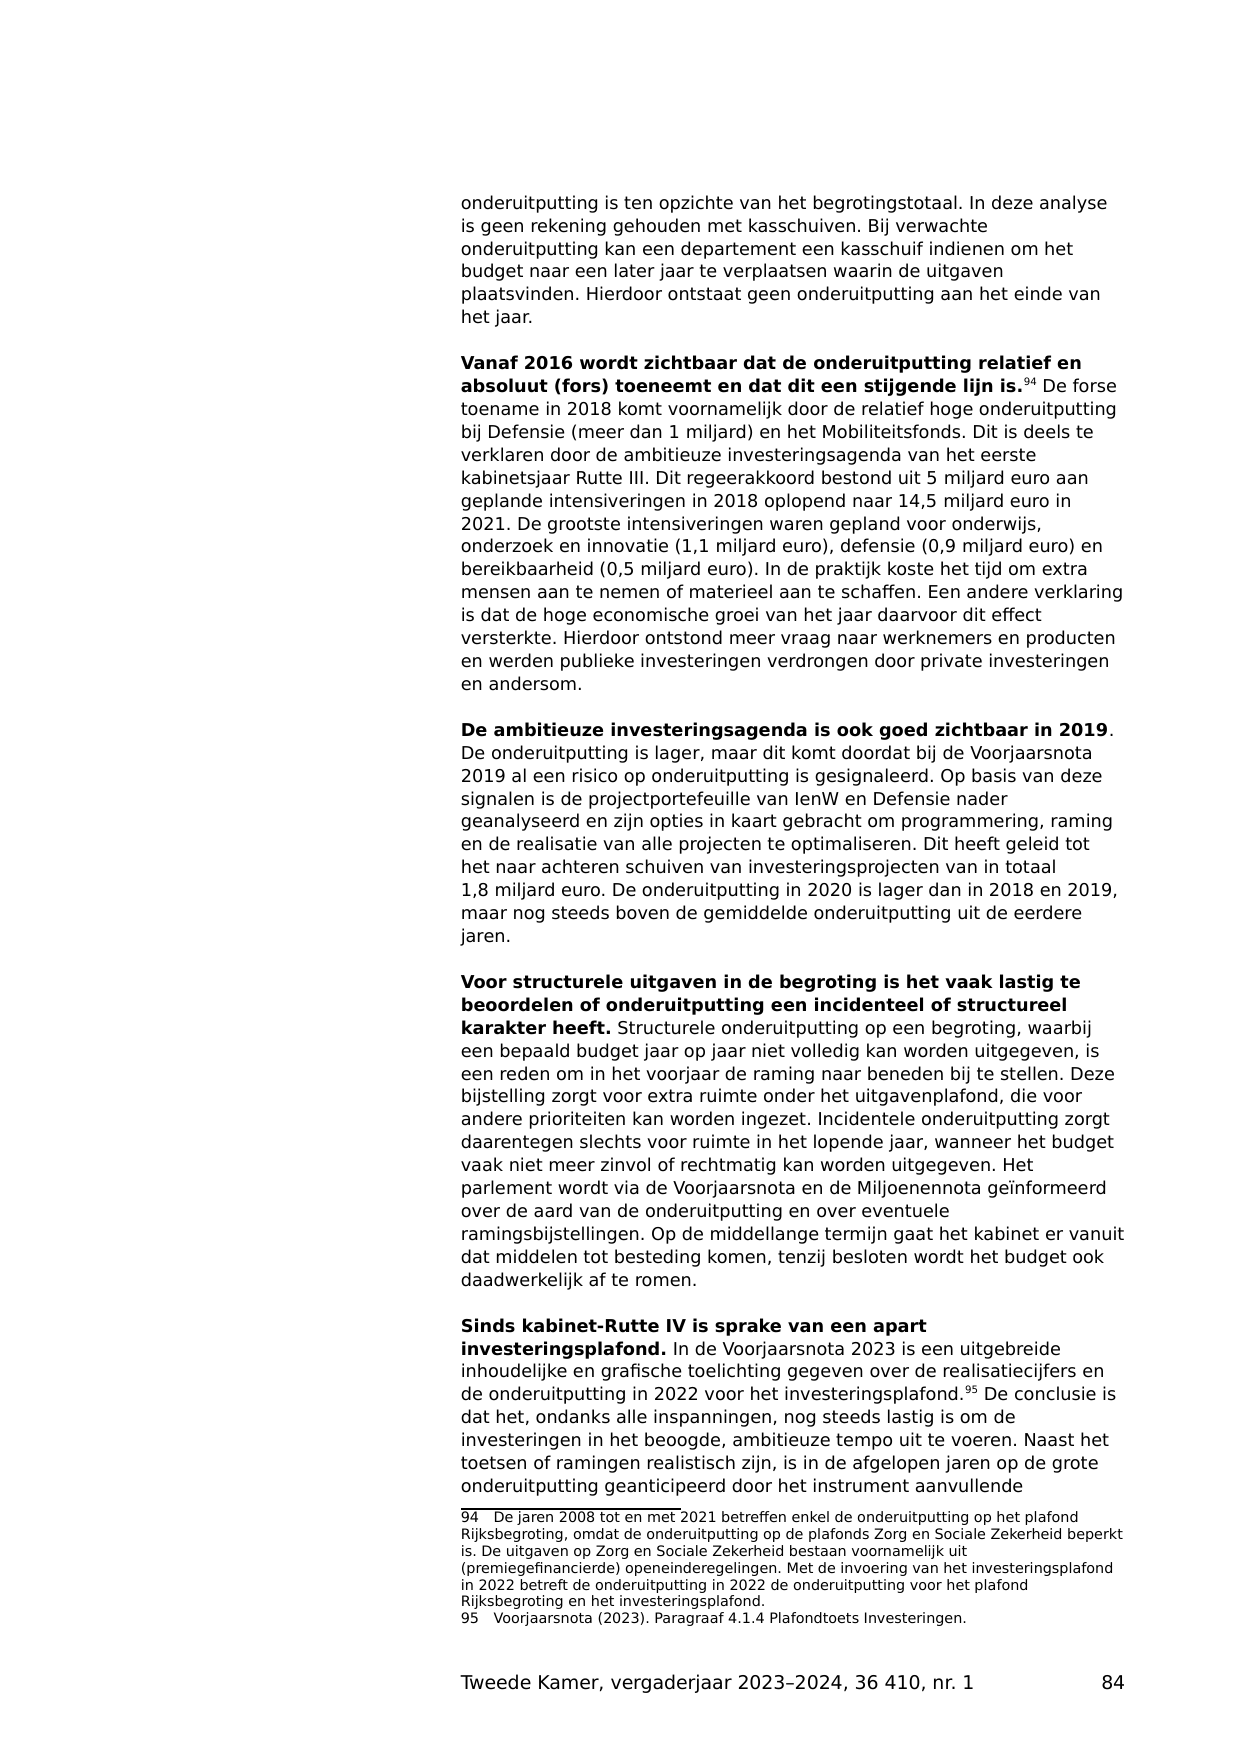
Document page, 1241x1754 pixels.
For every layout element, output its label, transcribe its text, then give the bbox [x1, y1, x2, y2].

text onderuitputting is ten opzichte van het begrotingstotaal. In deze analyse is geen rekening gehouden met kasschuiven. Bij verwachte onderuitputting kan een departement een kasschuif indienen om het budget naar een later jaar te verplaatsen waarin de uitgaven plaatsvinden. Hierdoor ontstaat geen onderuitputting aan het einde van het jaar. [461, 191, 1125, 328]
text Voor structurele uitgaven in de begroting is het vaak lastig te beoordelen of onderuitputting een incidenteel of structureel karakter heeft. Structurele onderuitputting op een begroting, waarbij een bepaald budget jaar op jaar niet volledig kan worden uitgegeven, is een reden om in het voorjaar de raming naar beneden bij te stellen. Deze bijstelling zorgt voor extra ruimte onder het uitgavenplafond, die voor andere prioriteiten kan worden ingezet. Incidentele onderuitputting zorgt daarentegen slechts voor ruimte in het lopende jaar, wanneer het budget vaak niet meer zinvol of rechtmatig kan worden uitgegeven. Het parlement wordt via de Voorjaarsnota en de Miljoenennota geïnformeerd over de aard van de onderuitputting en over eventuele ramingsbijstellingen. Op de middellange termijn gaat het kabinet er vanuit dat middelen tot besteding komen, tenzij besloten wordt het budget ook daadwerkelijk af te romen. [461, 970, 1125, 1291]
text __De jaren 2008 tot en met 2021 betreffen enkel de onderuitputting op het plafond Rijksbegroting, omdat de onderuitputting op de plafonds Zorg en Sociale Zekerheid beperkt is. De uitgaven op Zorg en Sociale Zekerheid bestaan voornamelijk uit (premiegefinancierde) openeinderegelingen. Met de invoering van het investeringsplafond in 2022 betreft de onderuitputting in 2022 de onderuitputting voor het plafond Rijksbegroting en het investeringsplafond. [461, 1509, 1125, 1610]
text De ambitieuze investeringsagenda is ook goed zichtbaar in 2019. De onderuitputting is lager, maar dit komt doordat bij de Voorjaarsnota 2019 al een risico op onderuitputting is gesignaleerd. Op basis van deze signalen is de projectportefeuille van IenW en Defensie nader geanalyseerd en zijn opties in kaart gebracht om programmering, raming en de realisatie van alle projecten te optimaliseren. Dit heeft geleid tot het naar achteren schuiven van investeringsprojecten van in totaal 1,8 miljard euro. De onderuitputting in 2020 is lager dan in 2018 en 2019, maar nog steeds boven de gemiddelde onderuitputting uit de eerdere jaren. [461, 718, 1125, 947]
text Vanaf 2016 wordt zichtbaar dat de onderuitputting relatief en absoluut (fors) toeneemt en dat dit een stijgende lijn is. De forse toename in 2018 komt voornamelijk door de relatief hoge onderuitputting bij Defensie (meer dan 1 miljard) en het Mobiliteitsfonds. Dit is deels te verklaren door de ambitieuze investeringsagenda van het eerste kabinetsjaar Rutte III. Dit regeerakkoord bestond uit 5 miljard euro aan geplande intensiveringen in 2018 oplopend naar 14,5 miljard euro in 2021. De grootste intensiveringen waren gepland voor onderwijs, onderzoek en innovatie (1,1 miljard euro), defensie (0,9 miljard euro) en bereikbaarheid (0,5 miljard euro). In de praktijk koste het tijd om extra mensen aan te nemen of materieel aan te schaffen. Een andere verklaring is dat de hoge economische groei van het jaar daarvoor dit effect versterkte. Hierdoor ontstond meer vraag naar werknemers en producten en werden publieke investeringen verdrongen door private investeringen en andersom. [461, 351, 1125, 695]
text __Voorjaarsnota (2023). Paragraaf 4.1.4 Plafondtoets Investeringen. [461, 1610, 1125, 1627]
text Sinds kabinet-Rutte IV is sprake van een apart investeringsplafond. In de Voorjaarsnota 2023 is een uitgebreide inhoudelijke en grafische toelichting gegeven over de realisatiecijfers en de onderuitputting in 2022 voor het investeringsplafond. De conclusie is dat het, ondanks alle inspanningen, nog steeds lastig is om de investeringen in het beoogde, ambitieuze tempo uit te voeren. Naast het toetsen of ramingen realistisch zijn, is in de afgelopen jaren op de grote onderuitputting geanticipeerd door het instrument aanvullende [461, 1314, 1125, 1497]
